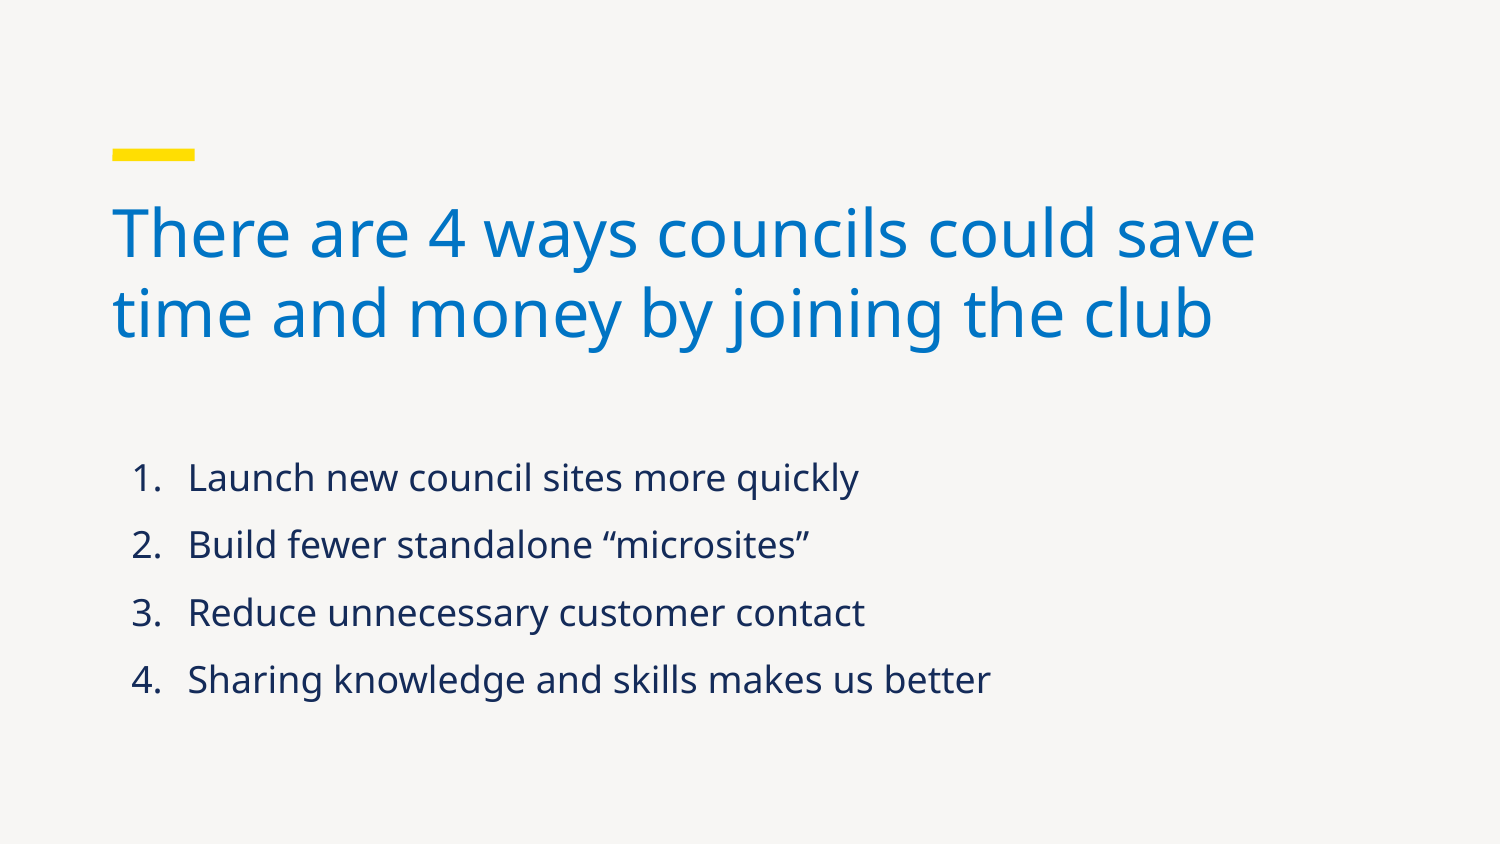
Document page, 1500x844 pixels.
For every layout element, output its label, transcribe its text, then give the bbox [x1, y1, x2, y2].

text_box There are 4 ways councils could save time and money by joining the club Launch new council sites more quickly Build fewer standalone “microsites” Reduce unnecessary customer contact Sharing knowledge and skills makes us better [112, 190, 1475, 619]
